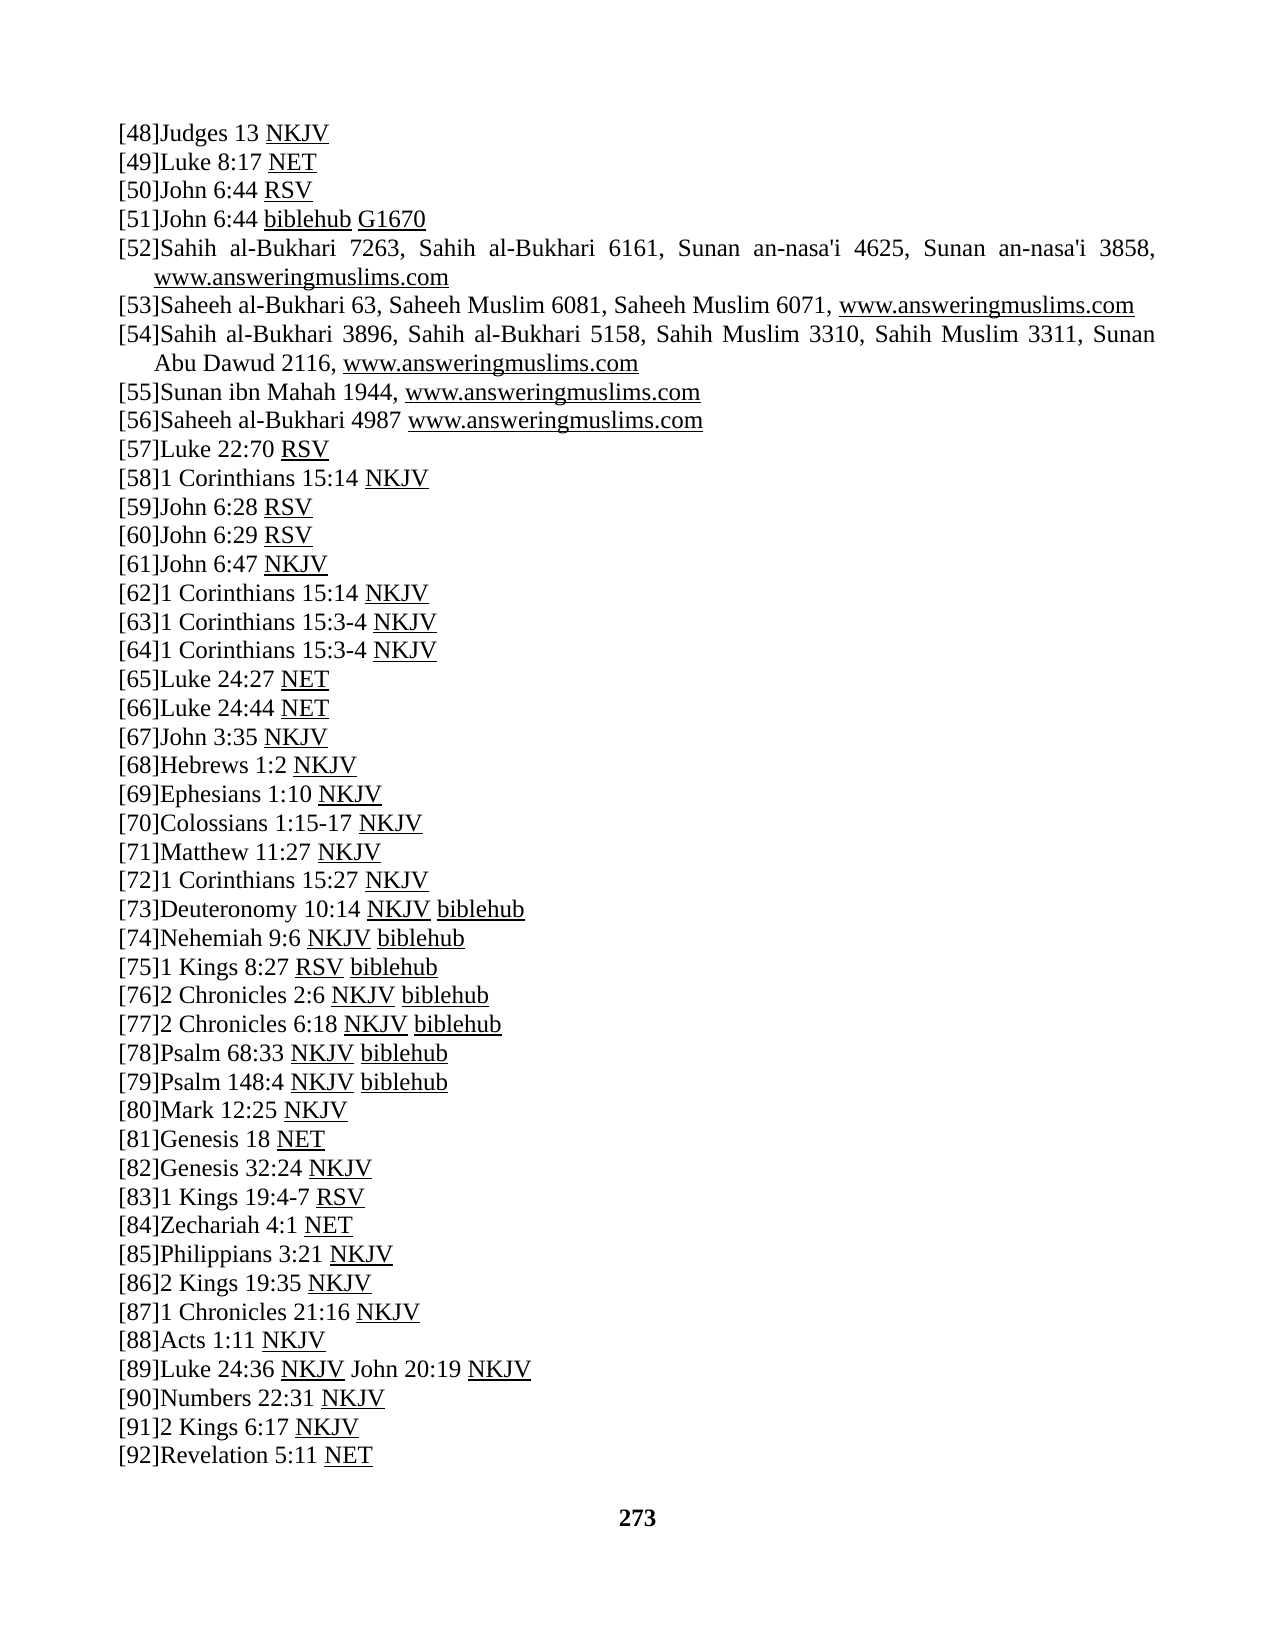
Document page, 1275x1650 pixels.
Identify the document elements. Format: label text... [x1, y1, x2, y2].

text John 6:28 RSV [118, 492, 1157, 521]
text Zechariah 4:1 NET [118, 1211, 1157, 1239]
text Genesis 32:24 NKJV [118, 1153, 1157, 1182]
text Luke 8:17 NET [118, 147, 1157, 176]
text John 6:29 RSV [118, 521, 1157, 549]
text 2 Kings 19:35 NKJV [118, 1268, 1157, 1297]
text Sunan ibn Mahah 1944, www.answeringmuslims.com [118, 377, 1157, 406]
text Saheeh al-Bukhari 63, Saheeh Muslim 6081, Saheeh Muslim 6071, www.answeringmuslims.com [118, 291, 1157, 319]
text 1 Corinthians 15:3-4 NKJV [118, 607, 1157, 636]
text Deuteronomy 10:14 NKJV biblehub [118, 894, 1157, 923]
text Judges 13 NKJV [118, 118, 1157, 147]
text 2 Kings 6:17 NKJV [118, 1412, 1157, 1441]
text Sahih al-Bukhari 7263, Sahih al-Bukhari 6161, Sunan an-nasa'i 4625, Sunan an-nasa'i 3858, www.answeringmuslims.com [118, 233, 1157, 291]
text 2 Chronicles 6:18 NKJV biblehub [118, 1009, 1157, 1038]
text Philippians 3:21 NKJV [118, 1239, 1157, 1268]
text 1 Kings 19:4-7 RSV [118, 1182, 1157, 1211]
text John 6:44 biblehub G1670 [118, 204, 1157, 233]
text Numbers 22:31 NKJV [118, 1383, 1157, 1412]
text Sahih al-Bukhari 3896, Sahih al-Bukhari 5158, Sahih Muslim 3310, Sahih Muslim 3311, Sunan Abu Dawud 2116, www.answeringmuslims.com [118, 319, 1157, 377]
text Saheeh al-Bukhari 4987 www.answeringmuslims.com [118, 406, 1157, 434]
text Nehemiah 9:6 NKJV biblehub [118, 923, 1157, 952]
text John 3:35 NKJV [118, 722, 1157, 751]
text John 6:47 NKJV [118, 549, 1157, 578]
text Mark 12:25 NKJV [118, 1096, 1157, 1124]
text Genesis 18 NET [118, 1124, 1157, 1153]
text Luke 24:36 NKJV John 20:19 NKJV [118, 1354, 1157, 1383]
text 1 Corinthians 15:14 NKJV [118, 463, 1157, 492]
text Luke 22:70 RSV [118, 434, 1157, 463]
text Matthew 11:27 NKJV [118, 837, 1157, 866]
text John 6:44 RSV [118, 176, 1157, 204]
text Luke 24:44 NET [118, 693, 1157, 722]
text Hebrews 1:2 NKJV [118, 751, 1157, 779]
text Psalm 148:4 NKJV biblehub [118, 1067, 1157, 1096]
text Revelation 5:11 NET [118, 1441, 1157, 1469]
text 1 Corinthians 15:3-4 NKJV [118, 636, 1157, 664]
text Colossians 1:15-17 NKJV [118, 808, 1157, 837]
text 1 Chronicles 21:16 NKJV [118, 1297, 1157, 1326]
text 1 Kings 8:27 RSV biblehub [118, 952, 1157, 981]
text 1 Corinthians 15:27 NKJV [118, 866, 1157, 894]
text Psalm 68:33 NKJV biblehub [118, 1038, 1157, 1067]
text 2 Chronicles 2:6 NKJV biblehub [118, 981, 1157, 1009]
text Ephesians 1:10 NKJV [118, 779, 1157, 808]
text Acts 1:11 NKJV [118, 1326, 1157, 1354]
text 1 Corinthians 15:14 NKJV [118, 578, 1157, 607]
text Luke 24:27 NET [118, 664, 1157, 693]
